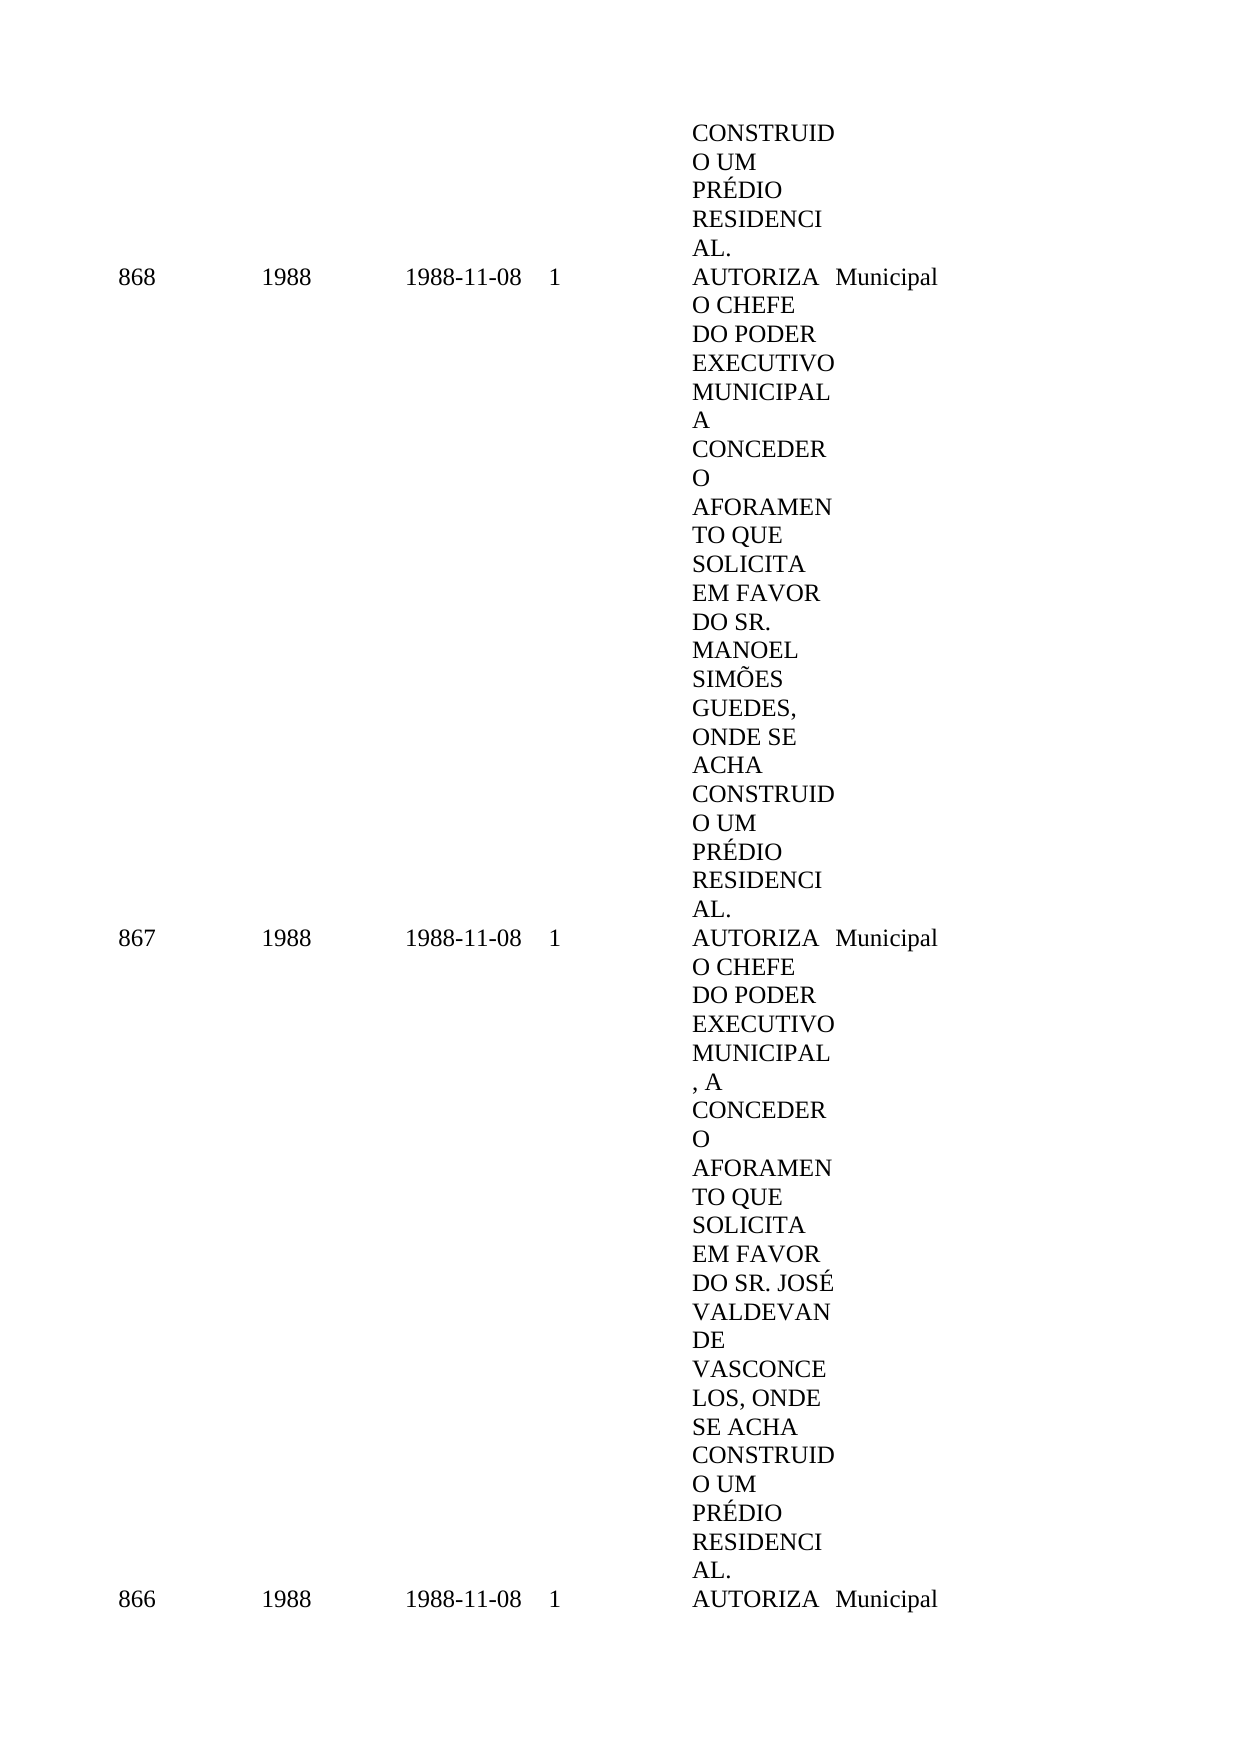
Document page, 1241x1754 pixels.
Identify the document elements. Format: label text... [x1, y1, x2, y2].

table_cell 868 [118, 262, 261, 923]
table_cell AUTORIZA [692, 1584, 835, 1613]
table_cell [835, 118, 979, 262]
table_cell 866 [118, 1584, 261, 1613]
table_cell 1 [548, 262, 692, 923]
table_cell 867 [118, 923, 261, 1584]
table_cell [548, 118, 692, 262]
table_cell 1 [548, 1584, 692, 1613]
table_cell 1988 [261, 262, 405, 923]
table_cell [979, 923, 1122, 1584]
table_cell CONSTRUIDO UM PRÉDIO RESIDENCIAL. [692, 118, 835, 262]
table_cell [979, 1584, 1122, 1613]
table_cell AUTORIZA O CHEFE DO PODER EXECUTIVO MUNICIPAL A CONCEDER O AFORAMENTO QUE SOLICITA EM FAVOR DO SR. MANOEL SIMÕES GUEDES, ONDE SE ACHA CONSTRUIDO UM PRÉDIO RESIDENCIAL. [692, 262, 835, 923]
table_cell 1988-11-08 [405, 1584, 548, 1613]
table_cell 1 [548, 923, 692, 1584]
table_cell 1988-11-08 [405, 923, 548, 1584]
table_cell [261, 118, 405, 262]
table_cell [405, 118, 548, 262]
table_cell 1988 [261, 1584, 405, 1613]
table_cell [118, 118, 261, 262]
table_cell Municipal [835, 923, 979, 1584]
table_cell 1988-11-08 [405, 262, 548, 923]
table_cell 1988 [261, 923, 405, 1584]
table_cell Municipal [835, 262, 979, 923]
table_cell Municipal [835, 1584, 979, 1613]
table_cell AUTORIZA O CHEFE DO PODER EXECUTIVO MUNICIPAL, A CONCEDER O AFORAMENTO QUE SOLICITA EM FAVOR DO SR. JOSÉ VALDEVAN DE VASCONCELOS, ONDE SE ACHA CONSTRUIDO UM PRÉDIO RESIDENCIAL. [692, 923, 835, 1584]
table_cell [979, 118, 1122, 262]
table_cell [979, 262, 1122, 923]
